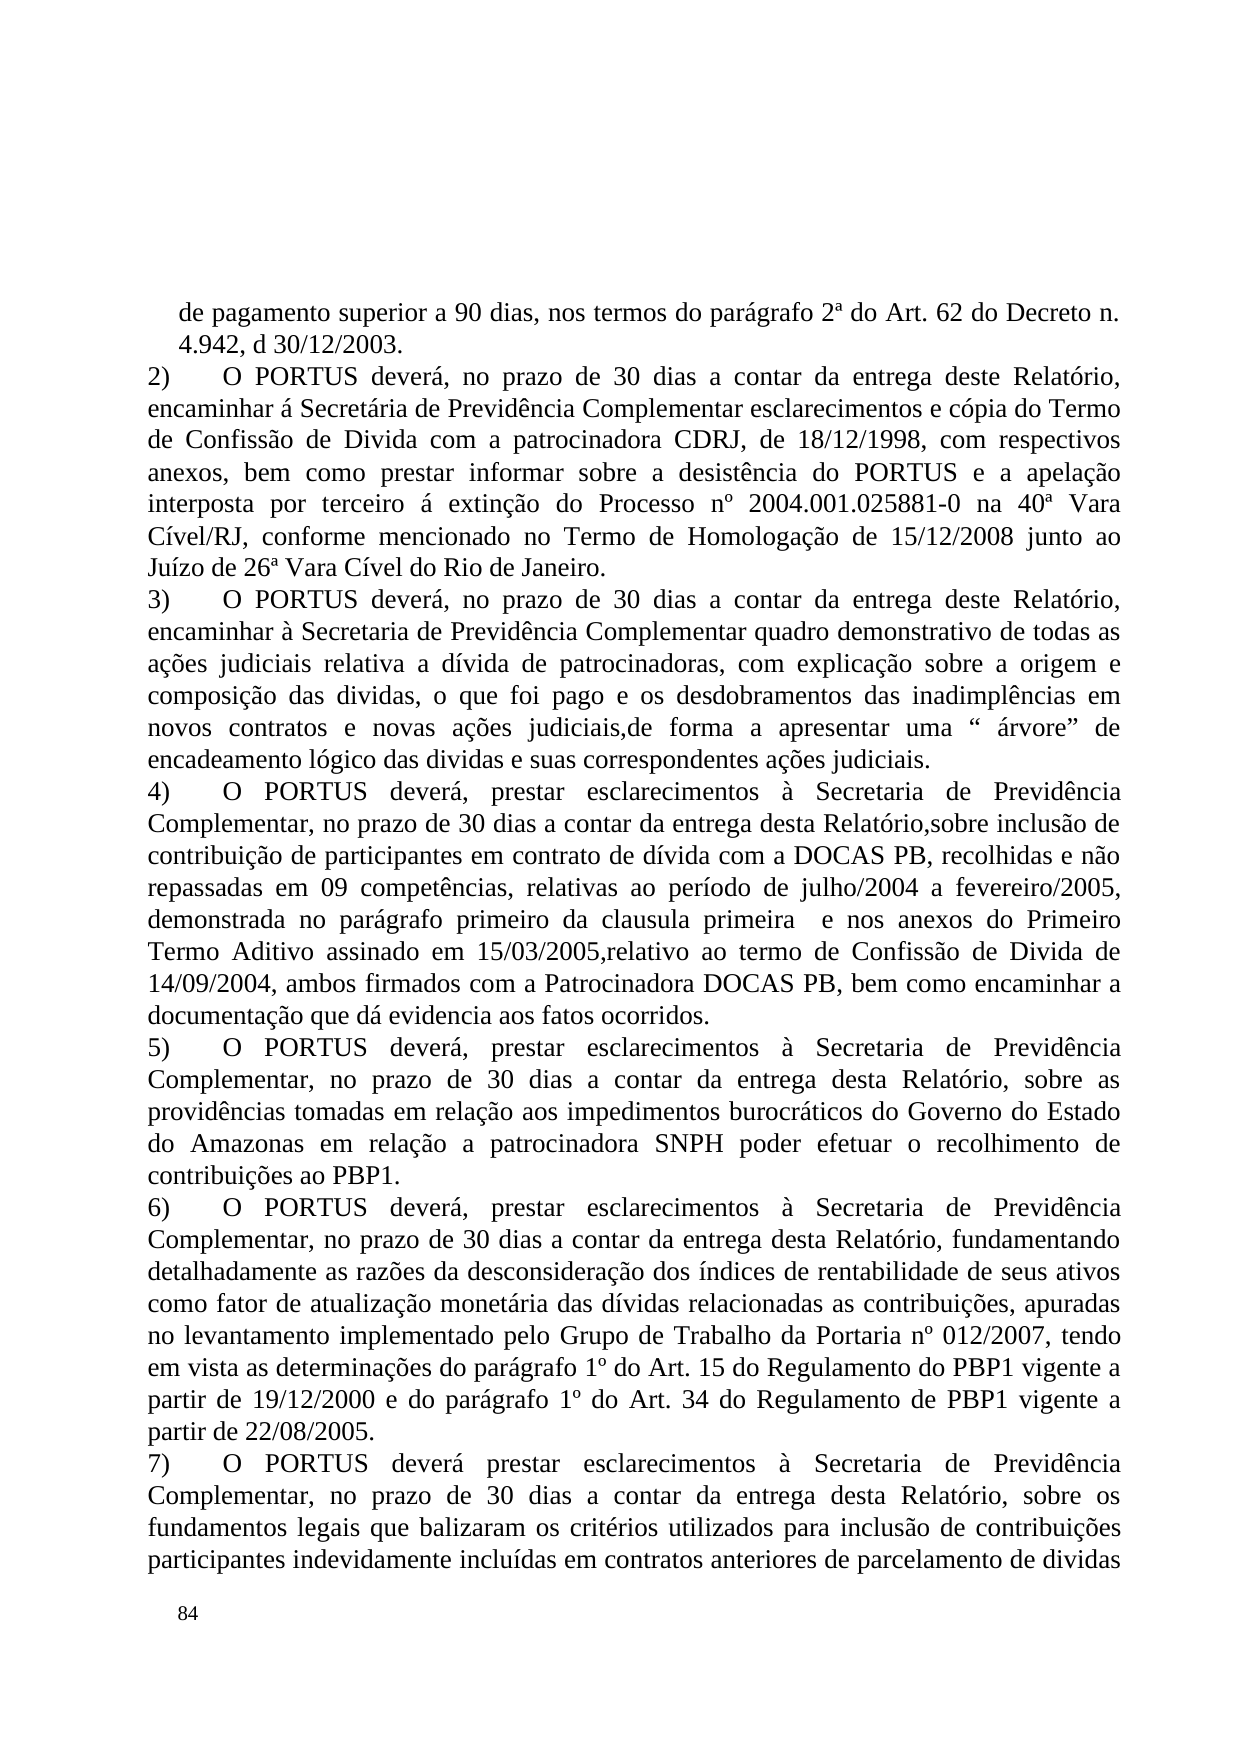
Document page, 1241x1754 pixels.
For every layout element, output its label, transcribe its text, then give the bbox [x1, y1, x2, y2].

list O PORTUS deverá, prestar esclarecimentos à Secretaria de Previdência Complementar, no prazo de 30 dias a contar da entrega desta Relatório,sobre inclusão de contribuição de participantes em contrato de dívida com a DOCAS PB, recolhidas e não repassadas em 09 competências, relativas ao período de julho/2004 a fevereiro/2005, demonstrada no parágrafo primeiro da clausula primeira e nos anexos do Primeiro Termo Aditivo assinado em 15/03/2005,relativo ao termo de Confissão de Divida de 14/09/2004, ambos firmados com a Patrocinadora DOCAS PB, bem como encaminhar a documentação que dá evidencia aos fatos ocorridos. [147, 775, 1122, 1030]
list O PORTUS deverá, no prazo de 30 dias a contar da entrega deste Relatório, encaminhar à Secretaria de Previdência Complementar quadro demonstrativo de todas as ações judiciais relativa a dívida de patrocinadoras, com explicação sobre a origem e composição das dividas, o que foi pago e os desdobramentos das inadimplências em novos contratos e novas ações judiciais,de forma a apresentar uma “ árvore” de encadeamento lógico das dividas e suas correspondentes ações judiciais. [147, 583, 1122, 774]
list O PORTUS deverá, prestar esclarecimentos à Secretaria de Previdência Complementar, no prazo de 30 dias a contar da entrega desta Relatório, fundamentando detalhadamente as razões da desconsideração dos índices de rentabilidade de seus ativos como fator de atualização monetária das dívidas relacionadas as contribuições, apuradas no levantamento implementado pelo Grupo de Trabalho da Portaria nº 012/2007, tendo em vista as determinações do parágrafo 1º do Art. 15 do Regulamento do PBP1 vigente a partir de 19/12/2000 e do parágrafo 1º do Art. 34 do Regulamento de PBP1 vigente a partir de 22/08/2005. [147, 1191, 1122, 1446]
list O PORTUS deverá prestar esclarecimentos à Secretaria de Previdência Complementar, no prazo de 30 dias a contar da entrega desta Relatório, sobre os fundamentos legais que balizaram os critérios utilizados para inclusão de contribuições participantes indevidamente incluídas em contratos anteriores de parcelamento de dividas [147, 1447, 1122, 1574]
list O PORTUS deverá, prestar esclarecimentos à Secretaria de Previdência Complementar, no prazo de 30 dias a contar da entrega desta Relatório, sobre as providências tomadas em relação aos impedimentos burocráticos do Governo do Estado do Amazonas em relação a patrocinadora SNPH poder efetuar o recolhimento de contribuições ao PBP1. [147, 1031, 1122, 1190]
list O PORTUS deverá, no prazo de 30 dias a contar da entrega deste Relatório, encaminhar á Secretária de Previdência Complementar esclarecimentos e cópia do Termo de Confissão de Divida com a patrocinadora CDRJ, de 18/12/1998, com respectivos anexos, bem como prestar informar sobre a desistência do PORTUS e a apelação interposta por terceiro á extinção do Processo nº 2004.001.025881-0 na 40ª Vara Cível/RJ, conforme mencionado no Termo de Homologação de 15/12/2008 junto ao Juízo de 26ª Vara Cível do Rio de Janeiro. [147, 360, 1122, 583]
text de pagamento superior a 90 dias, nos termos do parágrafo 2ª do Art. 62 do Decreto n. 4.942, d 30/12/2003. [178, 296, 1122, 359]
